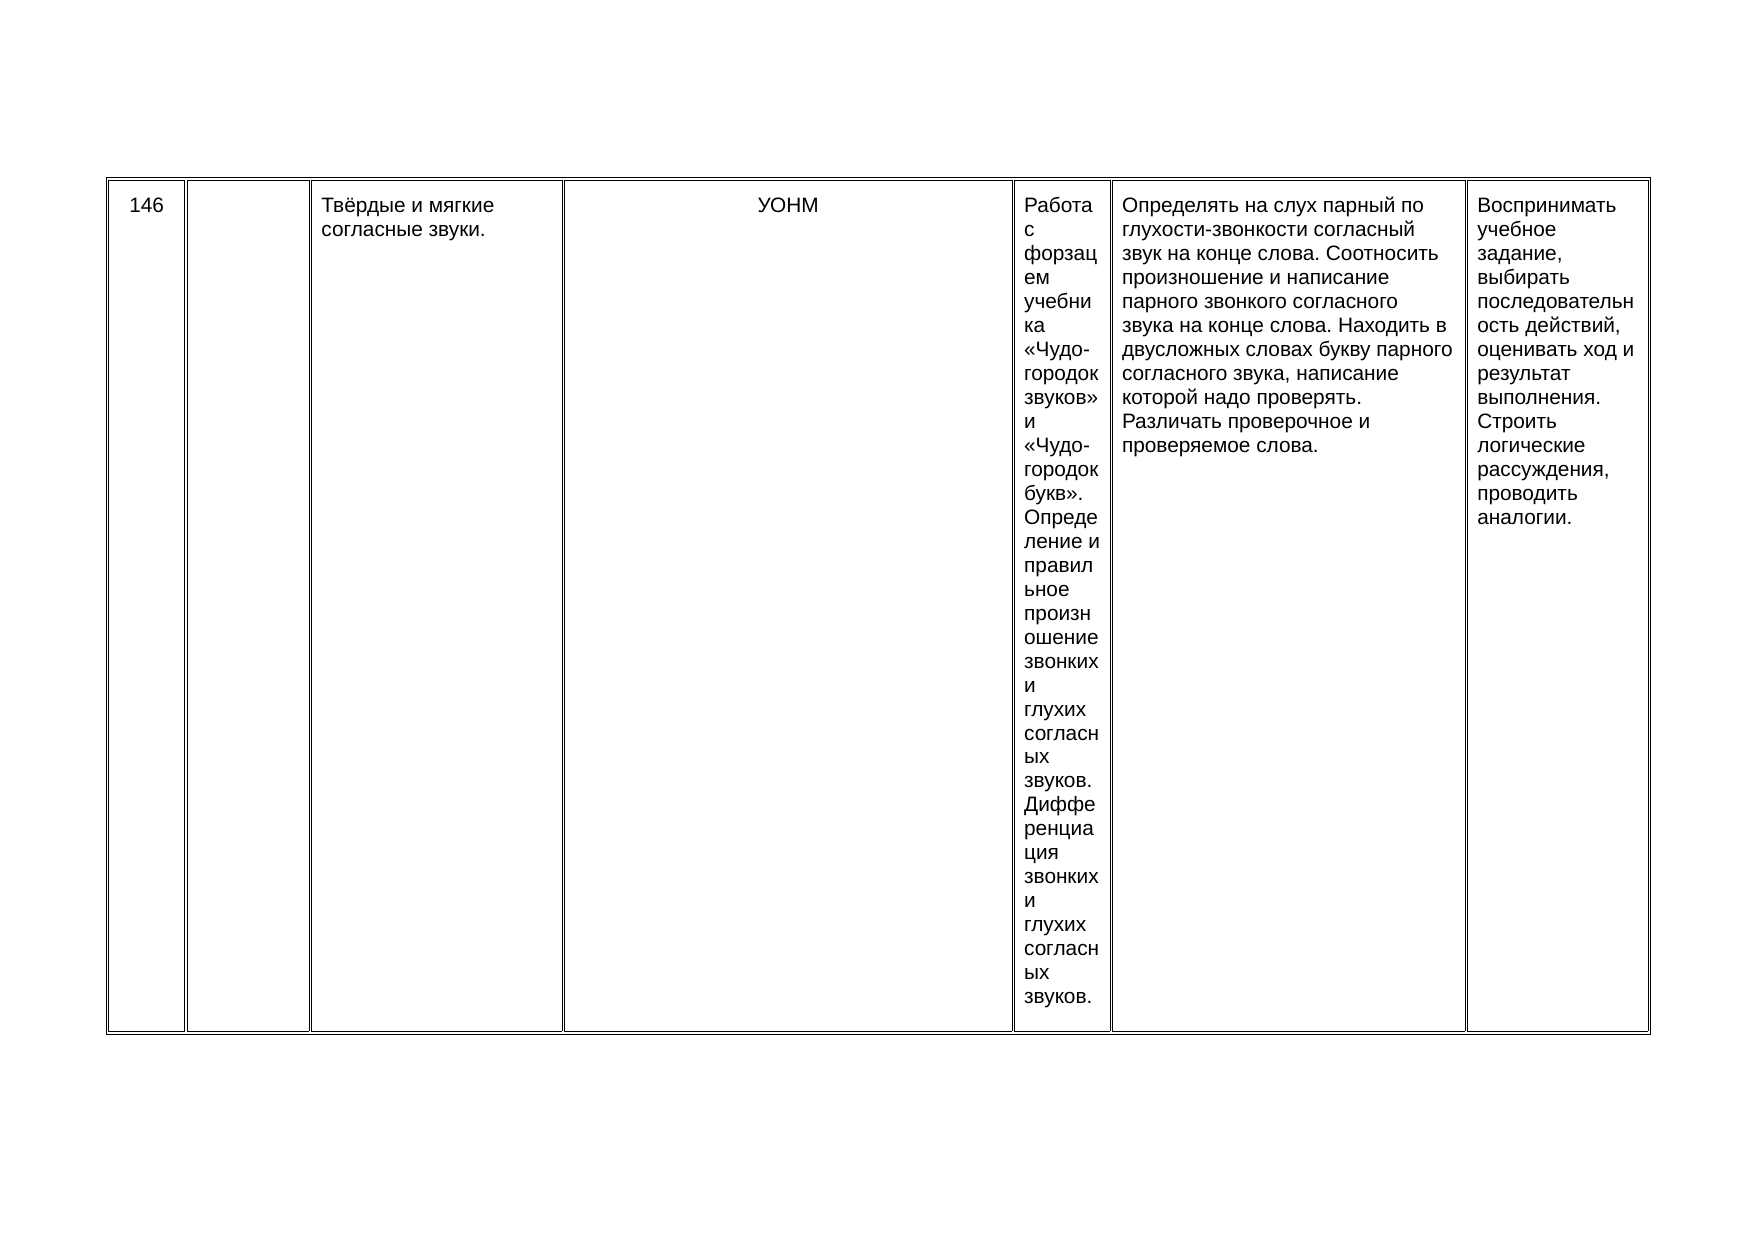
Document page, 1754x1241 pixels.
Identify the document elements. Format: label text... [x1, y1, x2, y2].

table_cell Твёрдые и мягкие согласные звуки. [312, 181, 562, 1031]
table_cell [188, 181, 309, 1031]
table_cell Определять на слух парный по глухости-звонкости согласный звук на конце слова. Соотносить произношение и написание парного звонкого согласного звука на конце слова. Находить в двусложных словах букву парного согласного звука, написание которой надо проверять. Различать проверочное и проверяемое слова. [1113, 181, 1465, 1031]
table_cell Воспринимать учебное задание, выбирать последовательность действий, оценивать ход и результат выполнения. Строить логические рассуждения, проводить аналогии. [1468, 181, 1648, 1031]
table_cell 146 [109, 181, 184, 1031]
table_cell УОНМ [565, 181, 1012, 1031]
table_cell Работа с форзацем учебника «Чудо-городок звуков» и «Чудо-городок букв». Определение и правильное произношение звонких и глухих согласных звуков. Дифференциация звонких и глухих согласных звуков. [1015, 181, 1110, 1031]
